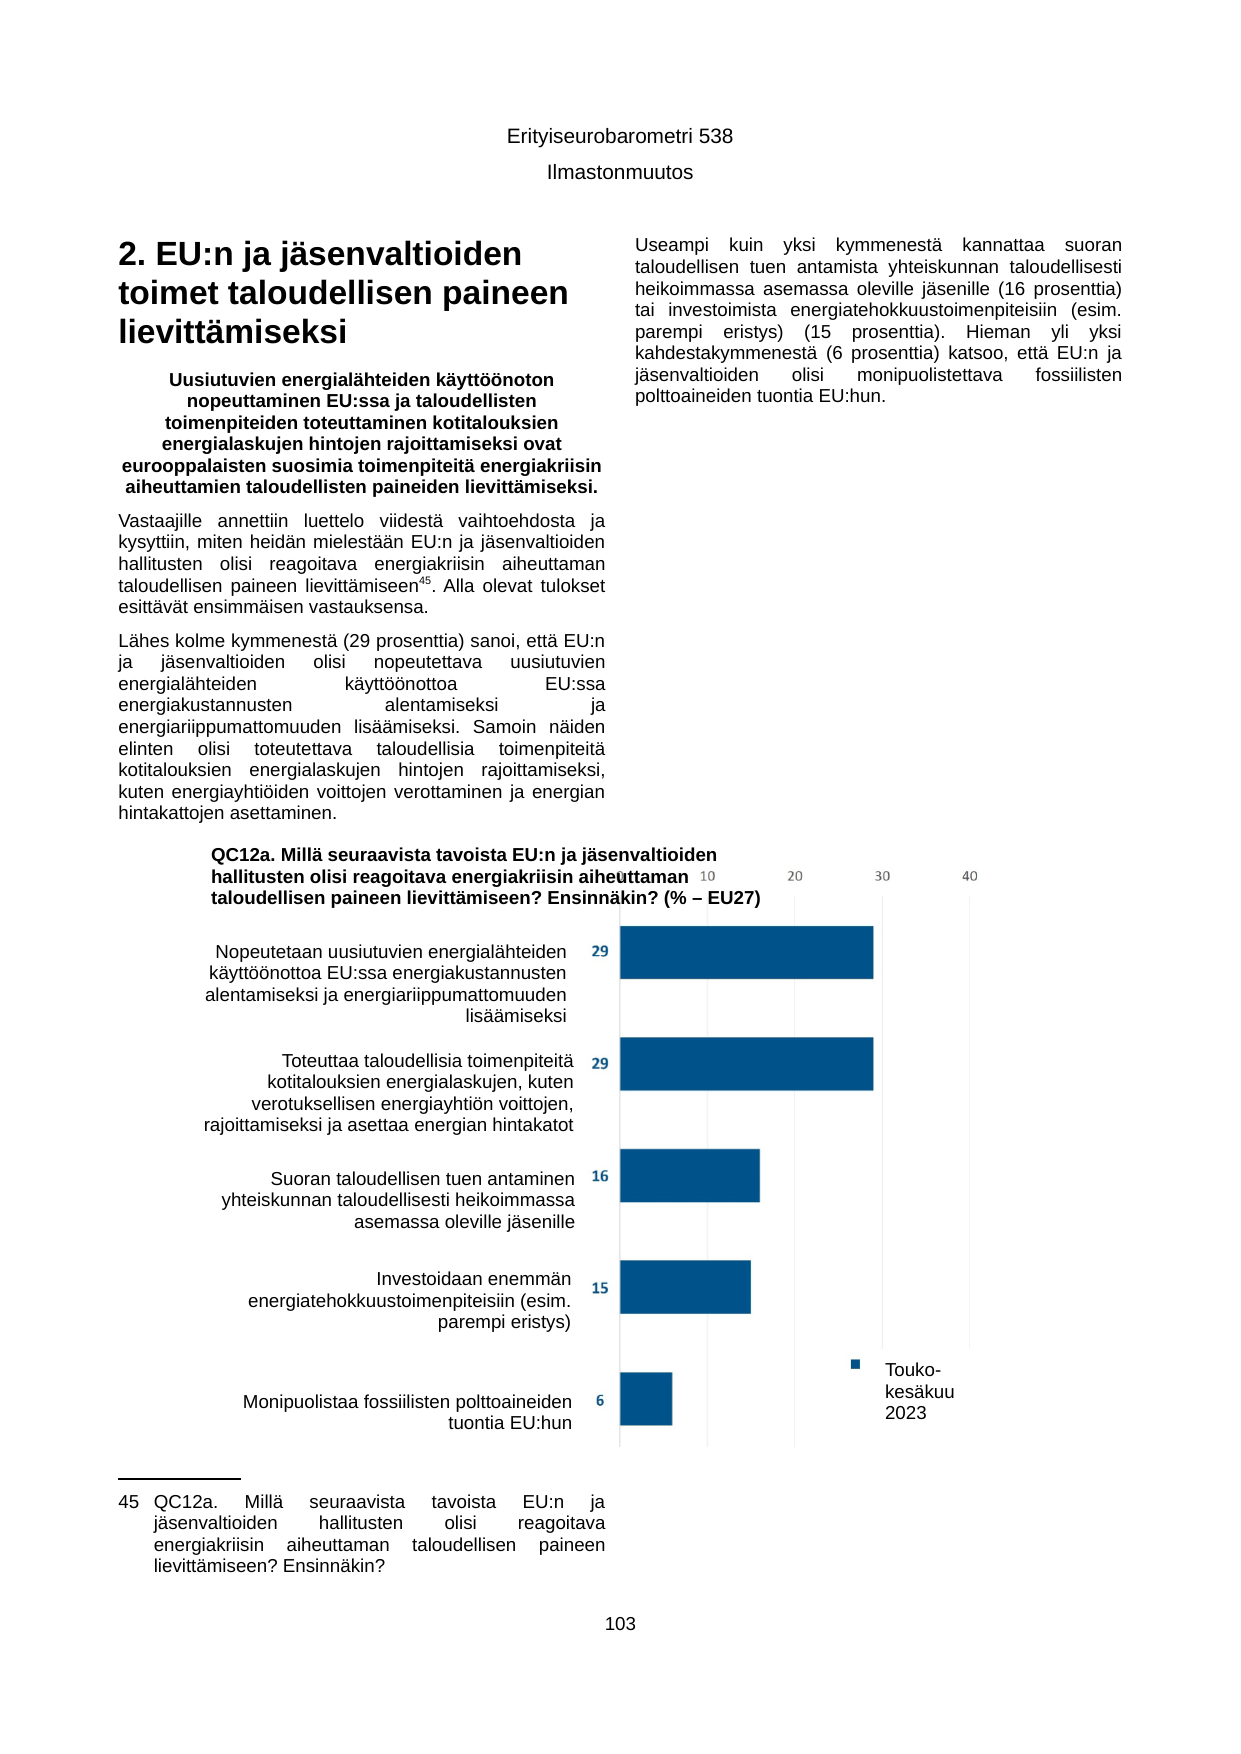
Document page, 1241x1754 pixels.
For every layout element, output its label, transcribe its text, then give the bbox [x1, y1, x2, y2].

text Useampi kuin yksi kymmenestä kannattaa suoran taloudellisen tuen antamista yhteiskunnan taloudellisesti heikoimmassa asemassa oleville jäsenille (16 prosenttia) tai investoimista energiatehokkuustoimenpiteisiin (esim. parempi eristys) (15 prosenttia). Hieman yli yksi kahdestakymmenestä (6 prosenttia) katsoo, että EU:n ja jäsenvaltioiden olisi monipuolistettava fossiilisten polttoaineiden tuontia EU:hun. [635, 234, 1122, 407]
picture [585, 850, 992, 1447]
text Lähes kolme kymmenestä (29 prosenttia) sanoi, että EU:n ja jäsenvaltioiden olisi nopeutettava uusiutuvien energialähteiden käyttöönottoa EU:ssa energiakustannusten alentamiseksi ja energiariippumattomuuden lisäämiseksi. Samoin näiden elinten olisi toteutettava taloudellisia toimenpiteitä kotitalouksien energialaskujen hintojen rajoittamiseksi, kuten energiayhtiöiden voittojen verottaminen ja energian hintakattojen asettaminen. [118, 629, 605, 823]
text Vastaajille annettiin luettelo viidestä vaihtoehdosta ja kysyttiin, miten heidän mielestään EU:n ja jäsenvaltioiden hallitusten olisi reagoitava energiakriisin aiheuttaman taloudellisen paineen lievittämiseen. Alla olevat tulokset esittävät ensimmäisen vastauksensa. [118, 510, 605, 618]
subtitle 2. EU:n ja jäsenvaltioiden toimet taloudellisen paineen lievittämiseksi [118, 234, 605, 350]
text Uusiutuvien energialähteiden käyttöönoton nopeuttaminen EU:ssa ja taloudellisten toimenpiteiden toteuttaminen kotitalouksien energialaskujen hintojen rajoittamiseksi ovat eurooppalaisten suosimia toimenpiteitä energiakriisin aiheuttamien taloudellisten paineiden lievittämiseksi. [118, 368, 605, 498]
text QC12a. Millä seuraavista tavoista EU:n ja jäsenvaltioiden hallitusten olisi reagoitava energiakriisin aiheuttaman taloudellisen paineen lievittämiseen? Ensinnäkin? [118, 1491, 605, 1577]
